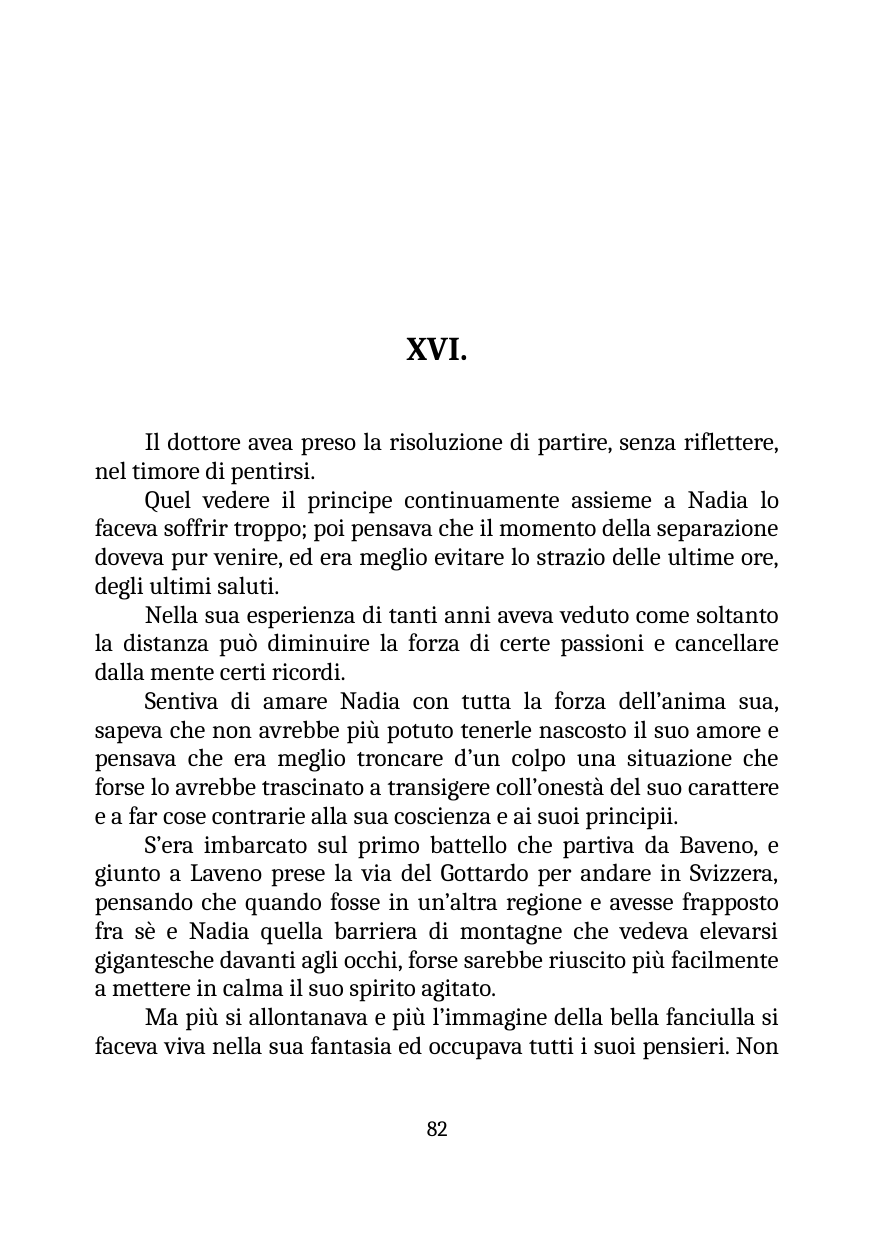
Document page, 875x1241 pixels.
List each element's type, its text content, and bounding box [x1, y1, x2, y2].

text S’era imbarcato sul primo battello che partiva da Baveno, e giunto a Laveno prese la via del Gottardo per andare in Svizzera, pensando che quando fosse in un’altra regione e avesse frapposto fra sè e Nadia quella barriera di montagne che vedeva elevarsi gigantesche davanti agli occhi, forse sarebbe riuscito più facilmente a mettere in calma il suo spirito agitato. [94, 831, 779, 1003]
text Sentiva di amare Nadia con tutta la forza dell’anima sua, sapeva che non avrebbe più potuto tenerle nascosto il suo amore e pensava che era meglio troncare d’un colpo una situazione che forse lo avrebbe trascinato a transigere coll’onestà del suo carattere e a far cose contrarie alla sua coscienza e ai suoi principii. [94, 687, 779, 831]
text Il dottore avea preso la risoluzione di partire, senza riflettere, nel timore di pentirsi. [94, 428, 779, 486]
text Ma più si allontanava e più l’immagine della bella fanciulla si faceva viva nella sua fantasia ed occupava tutti i suoi pensieri. Non [94, 1003, 779, 1061]
subtitle XVI. [94, 331, 779, 369]
text Nella sua esperienza di tanti anni aveva veduto come soltanto la distanza può diminuire la forza di certe passioni e cancellare dalla mente certi ricordi. [94, 601, 779, 687]
text Quel vedere il principe continuamente assieme a Nadia lo faceva soffrir troppo; poi pensava che il momento della separazione doveva pur venire, ed era meglio evitare lo strazio delle ultime ore, degli ultimi saluti. [94, 486, 779, 601]
